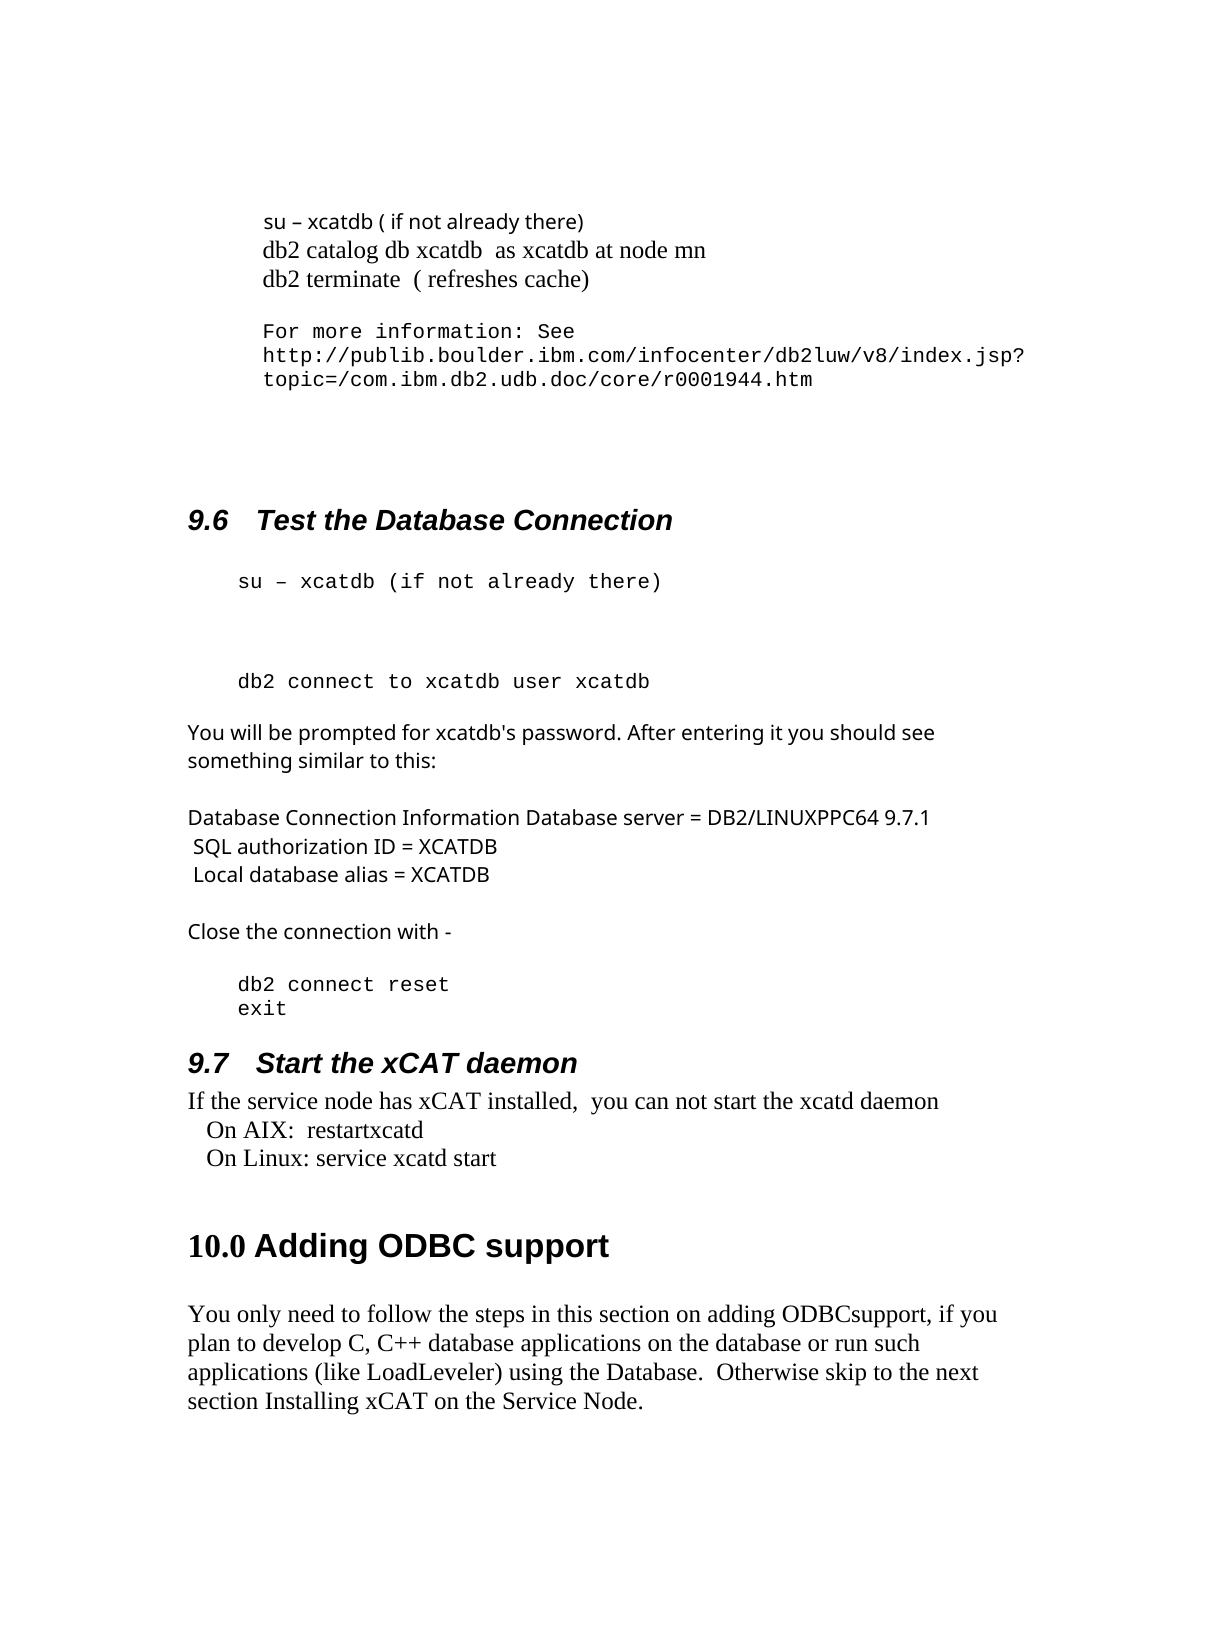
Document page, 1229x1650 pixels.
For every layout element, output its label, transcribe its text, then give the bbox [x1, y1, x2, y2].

text Local database alias = XCATDB [187, 860, 1041, 889]
text For more information: See http://publib.boulder.ibm.com/infocenter/db2luw/v8/index.jsp?topic=/com.ibm.db2.udb.doc/core/r0001944.htm [262, 322, 1041, 392]
text Close the connection with - [187, 917, 1041, 946]
text Database Connection Information Database server = DB2/LINUXPPC64 9.7.1 [187, 803, 1041, 832]
text On Linux: service xcatd start [187, 1143, 1041, 1172]
subtitle Start the xCAT daemon [187, 1046, 1041, 1080]
text su – xcatdb ( if not already there) [187, 207, 1041, 235]
text You only need to follow the steps in this section on adding ODBCsupport, if you plan to develop C, C++ database applications on the database or run such applications (like LoadLeveler) using the Database. Otherwise skip to the next section Installing xCAT on the Service Node. [187, 1299, 1041, 1414]
text On AIX: restartxcatd [187, 1115, 1041, 1143]
text If the service node has xCAT installed, you can not start the xcatd daemon [187, 1086, 1041, 1115]
text You will be prompted for xcatdb's password. After entering it you should see something similar to this: [187, 718, 1041, 775]
text db2 connect reset [225, 974, 1041, 998]
text db2 terminate ( refreshes cache) [262, 264, 1041, 293]
subtitle Test the Database Connection [187, 503, 1041, 536]
text db2 connect to xcatdb user xcatdb [225, 671, 1041, 694]
subtitle Adding ODBC support [187, 1226, 1041, 1264]
text su – xcatdb (if not already there) [225, 571, 1041, 595]
text exit [225, 998, 1041, 1021]
text db2 catalog db xcatdb as xcatdb at node mn [262, 235, 1041, 264]
text SQL authorization ID = XCATDB [187, 832, 1041, 860]
